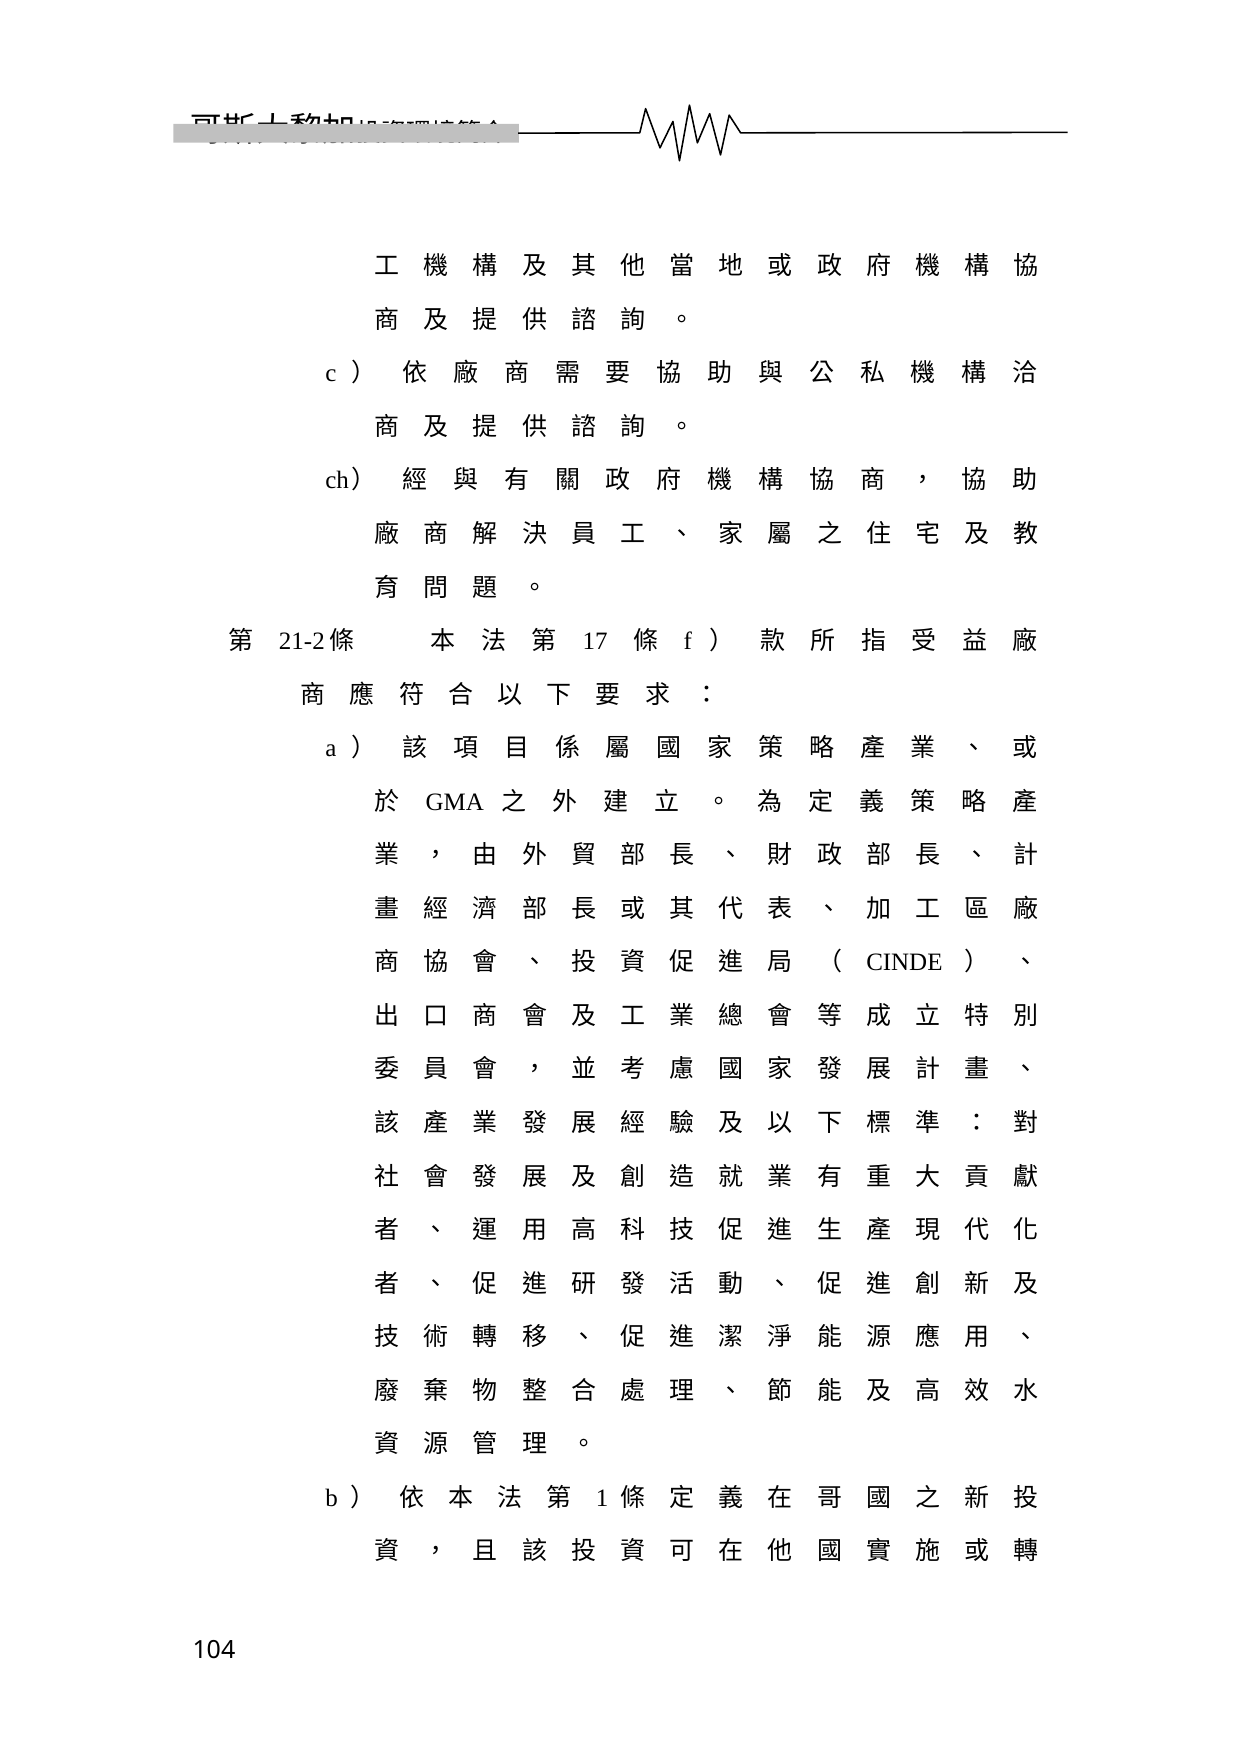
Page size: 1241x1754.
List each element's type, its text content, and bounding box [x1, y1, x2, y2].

text 工機構及其他當地或政府機構協商及提供諮詢。 [325, 237, 1063, 344]
text c）依廠商需要協助與公私機構洽商及提供諮詢。 [325, 344, 1063, 451]
text ch）經與有關政府機構協商，協助廠商解決員工、家屬之住宅及教育問題。 [325, 451, 1063, 612]
text b）依本法第1條定義在哥國之新投資，且該投資可在他國實施或轉 [325, 1469, 1063, 1576]
text 第21-2條 本法第17條f）款所指受益廠商應符合以下要求： [178, 612, 1063, 719]
text a）該項目係屬國家策略產業、或於GMA之外建立。為定義策略產業，由外貿部長、財政部長、計畫經濟部長或其代表、加工區廠商協會、投資促進局（CINDE）、出口商會及工業總會等成立特別委員會，並考慮國家發展計畫、該產業發展經驗及以下標準：對社會發展及創造就業有重大貢獻者、運用高科技促進生產現代化者、促進研發活動、促進創新及技術轉移、促進潔淨能源應用、廢棄物整合處理、節能及高效水資源管理。 [325, 719, 1063, 1469]
